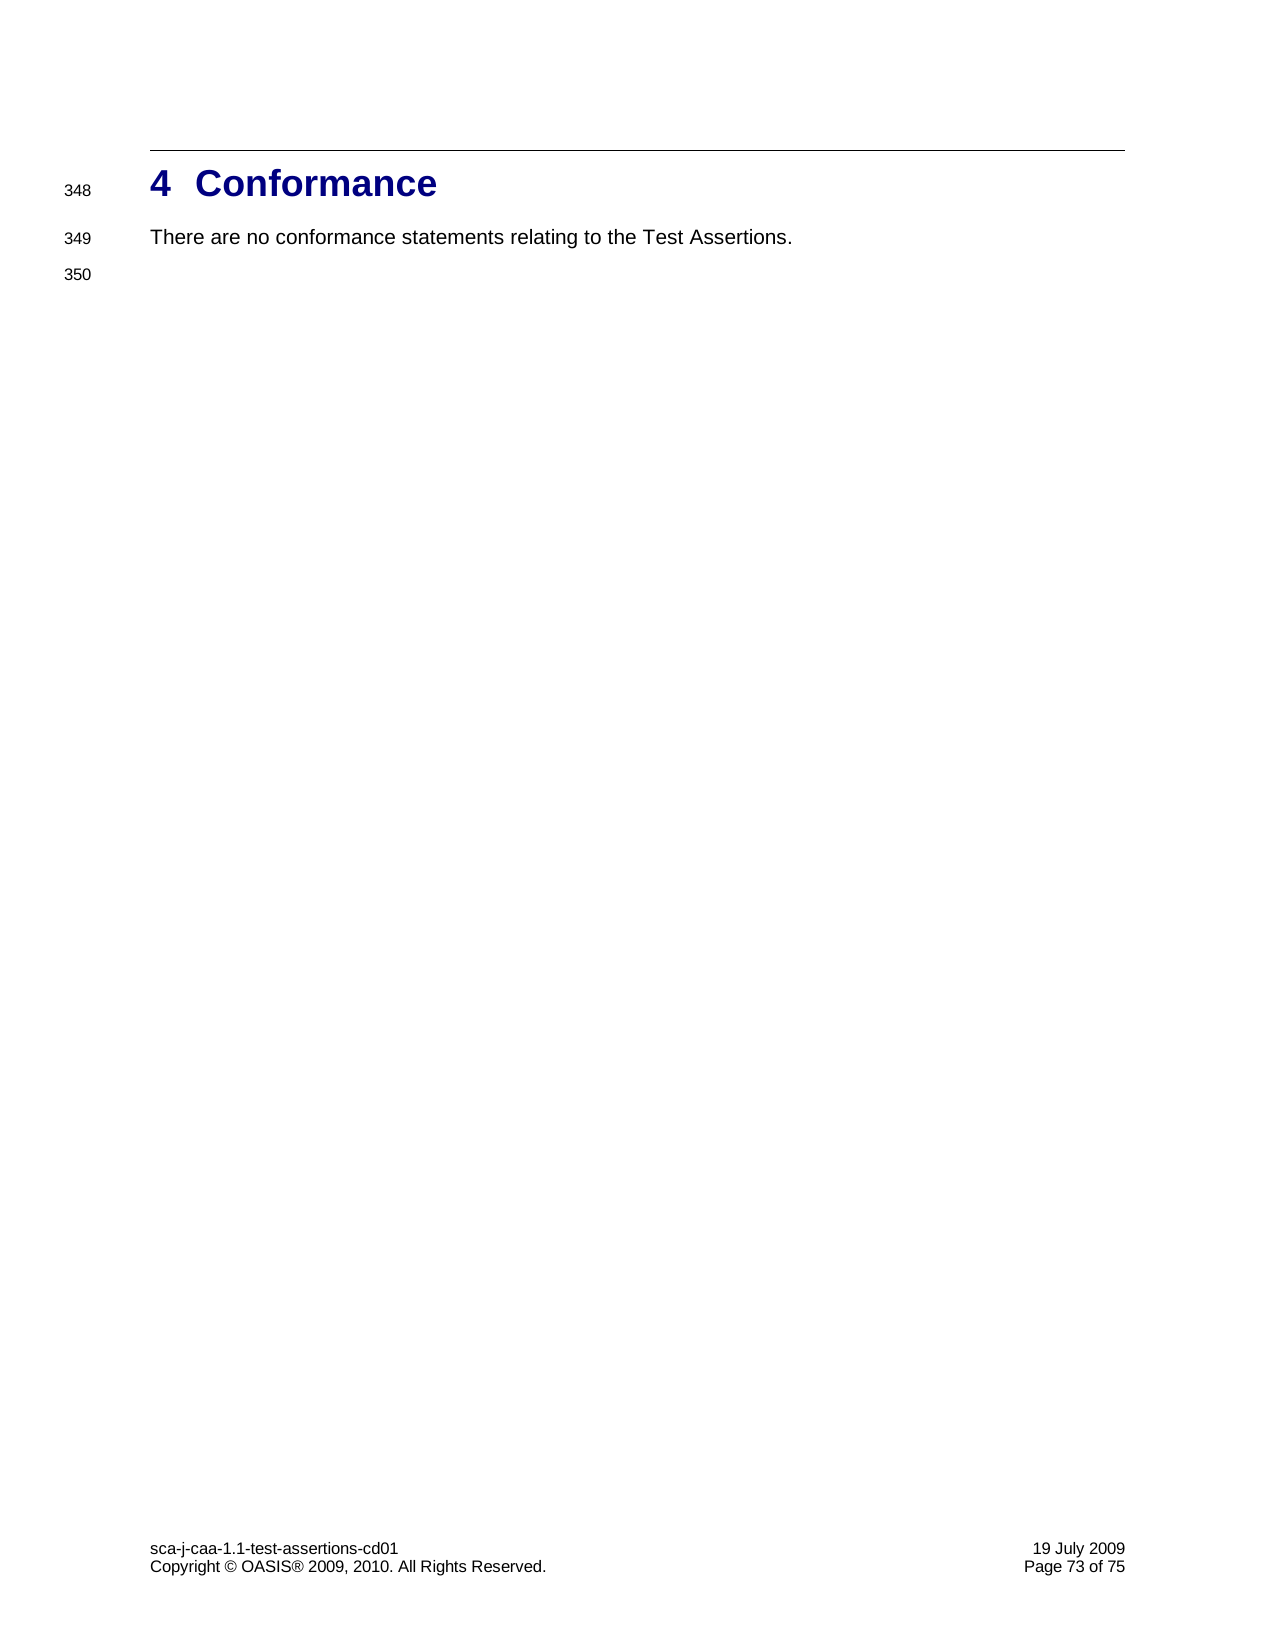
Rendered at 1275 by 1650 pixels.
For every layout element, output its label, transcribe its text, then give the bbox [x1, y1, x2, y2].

text There are no conformance statements relating to the Test Assertions. [150, 225, 1125, 249]
subtitle Conformance [150, 151, 1125, 204]
